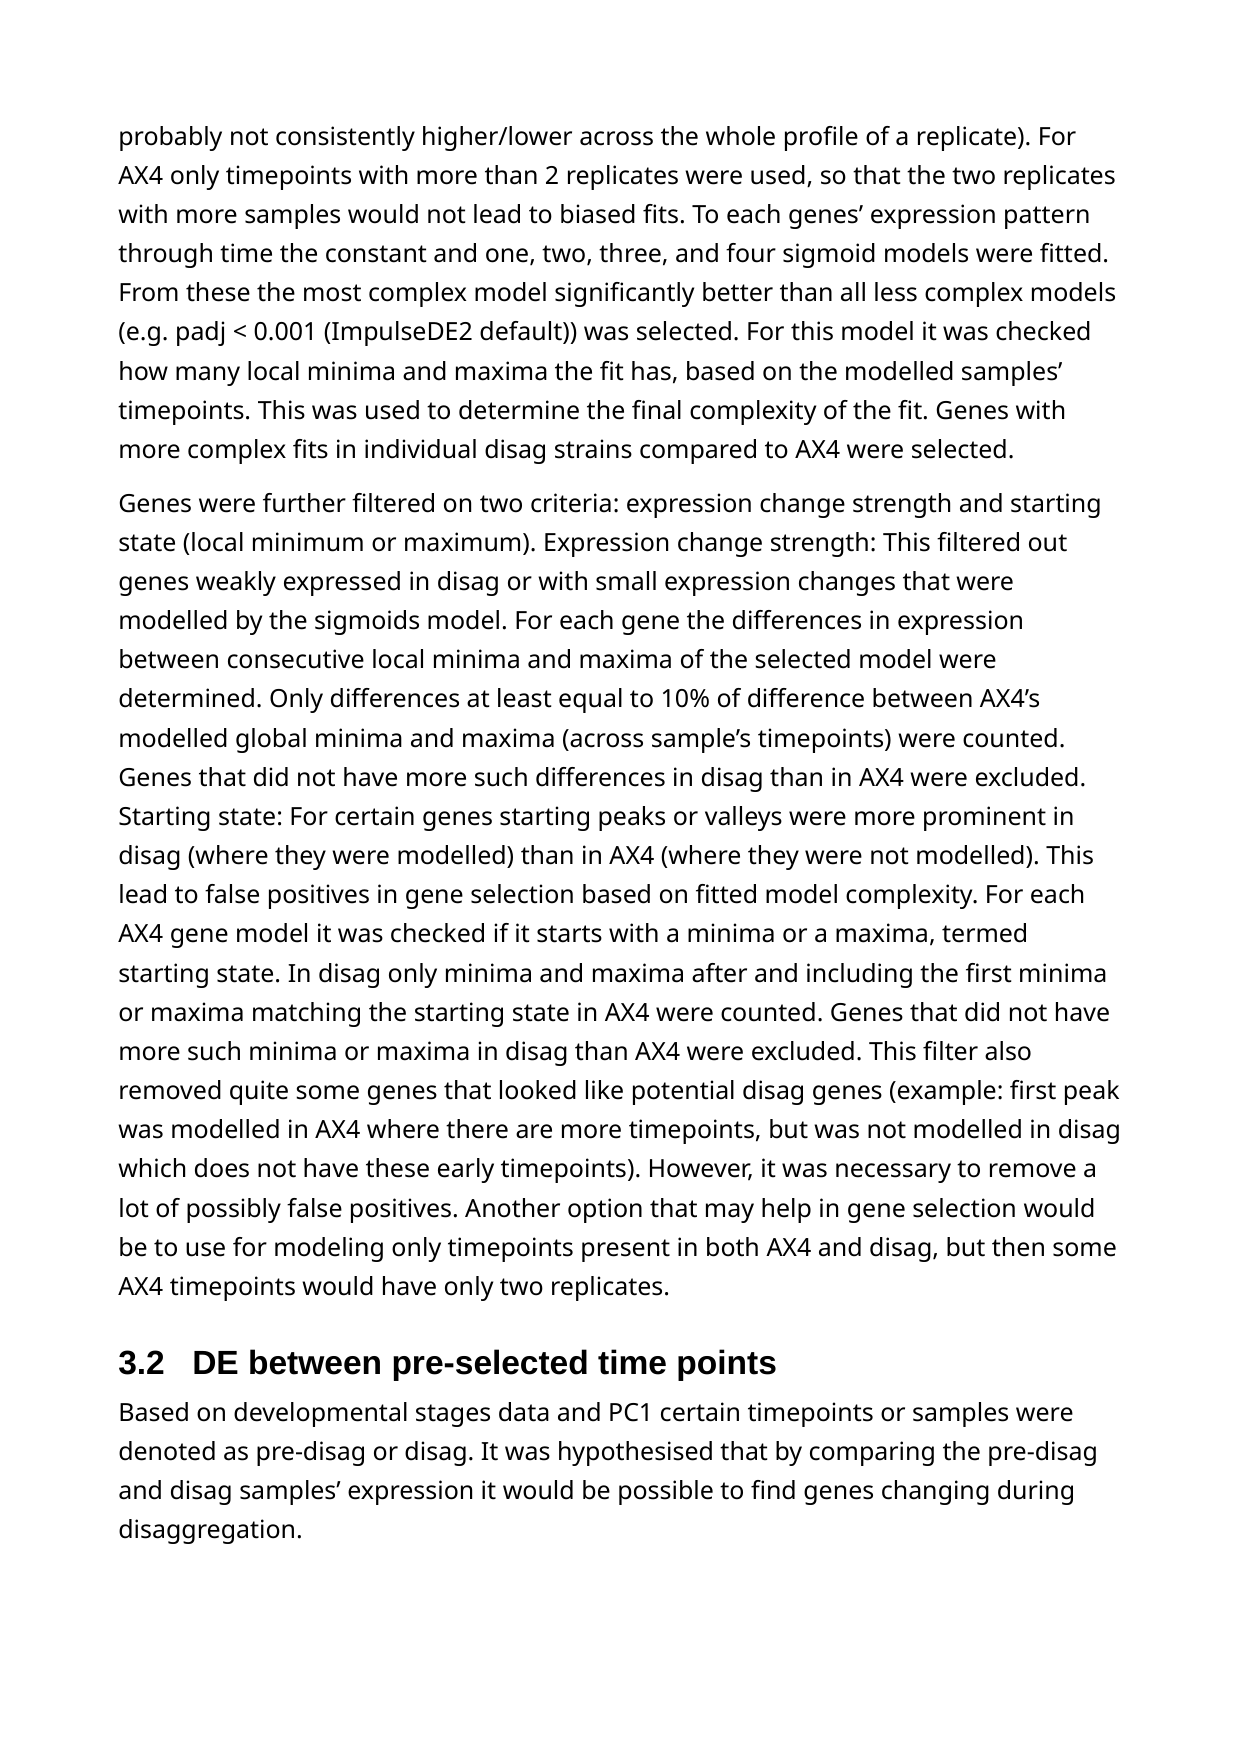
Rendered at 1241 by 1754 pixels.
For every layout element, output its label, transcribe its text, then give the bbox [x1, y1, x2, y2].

subtitle DE between pre-selected time points [118, 1343, 1122, 1382]
text Genes were further filtered on two criteria: expression change strength and starting state (local minimum or maximum). Expression change strength: This filtered out genes weakly expressed in disag or with small expression changes that were modelled by the sigmoids model. For each gene the differences in expression between consecutive local minima and maxima of the selected model were determined. Only differences at least equal to 10% of difference between AX4’s modelled global minima and maxima (across sample’s timepoints) were counted. Genes that did not have more such differences in disag than in AX4 were excluded. Starting state: For certain genes starting peaks or valleys were more prominent in disag (where they were modelled) than in AX4 (where they were not modelled). This lead to false positives in gene selection based on fitted model complexity. For each AX4 gene model it was checked if it starts with a minima or a maxima, termed starting state. In disag only minima and maxima after and including the first minima or maxima matching the starting state in AX4 were counted. Genes that did not have more such minima or maxima in disag than AX4 were excluded. This filter also removed quite some genes that looked like potential disag genes (example: first peak was modelled in AX4 where there are more timepoints, but was not modelled in disag which does not have these early timepoints). However, it was necessary to remove a lot of possibly false positives. Another option that may help in gene selection would be to use for modeling only timepoints present in both AX4 and disag, but then some AX4 timepoints would have only two replicates. [118, 485, 1122, 1303]
text probably not consistently higher/lower across the whole profile of a replicate). For AX4 only timepoints with more than 2 replicates were used, so that the two replicates with more samples would not lead to biased fits. To each genes’ expression pattern through time the constant and one, two, three, and four sigmoid models were fitted. From these the most complex model significantly better than all less complex models (e.g. padj < 0.001 (ImpulseDE2 default)) was selected. For this model it was checked how many local minima and maxima the fit has, based on the modelled samples’ timepoints. This was used to determine the final complexity of the fit. Genes with more complex fits in individual disag strains compared to AX4 were selected. [118, 118, 1122, 466]
text Based on developmental stages data and PC1 certain timepoints or samples were denoted as pre-disag or disag. It was hypothesised that by comparing the pre-disag and disag samples’ expression it would be possible to find genes changing during disaggregation. [118, 1394, 1122, 1546]
